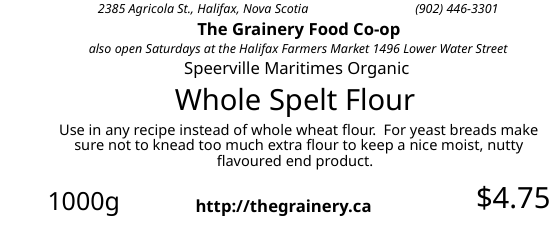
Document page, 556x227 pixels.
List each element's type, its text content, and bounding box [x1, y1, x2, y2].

table_cell 1000g [47, 175, 151, 217]
table_cell Speerville Maritimes Organic Whole Spelt Flour Use in any recipe instead of whole wheat flour. For yeast breads make sure not to knead too much extra flour to keep a nice moist, nutty flavoured end product. [47, 57, 550, 175]
table_header 2385 Agricola St., Halifax, Nova Scotia (902) 446-3301 The Grainery Food Co-op also open Saturdays at the Halifax Farmers Market 1496 Lower Water Street [47, 0, 550, 57]
table_cell $4.75 [415, 175, 550, 217]
table_cell http://thegrainery.ca [151, 175, 415, 217]
